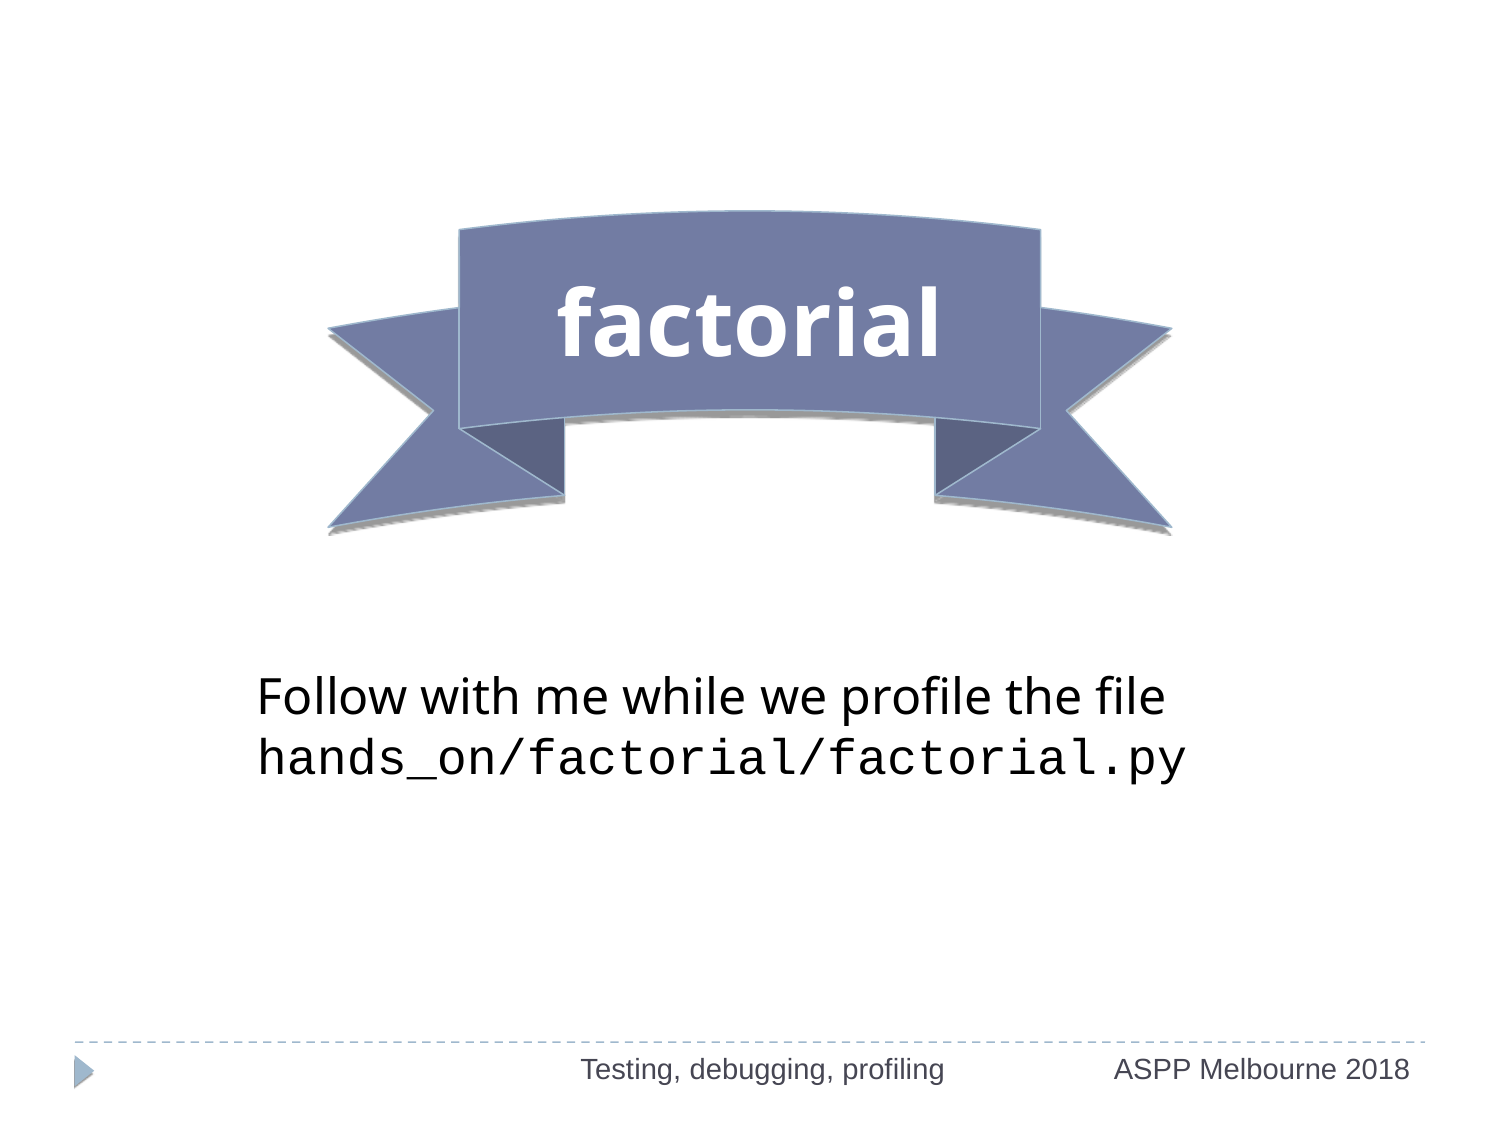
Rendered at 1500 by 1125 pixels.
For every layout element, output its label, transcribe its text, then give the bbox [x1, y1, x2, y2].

text_box factorial [328, 210, 1172, 528]
slide_number ASPP Melbourne 2018 [1051, 1042, 1426, 1103]
text_box Follow with me while we profile the file hands_on/factorial/factorial.py [242, 656, 1326, 792]
footer Testing, debugging, profiling [475, 1042, 1051, 1103]
